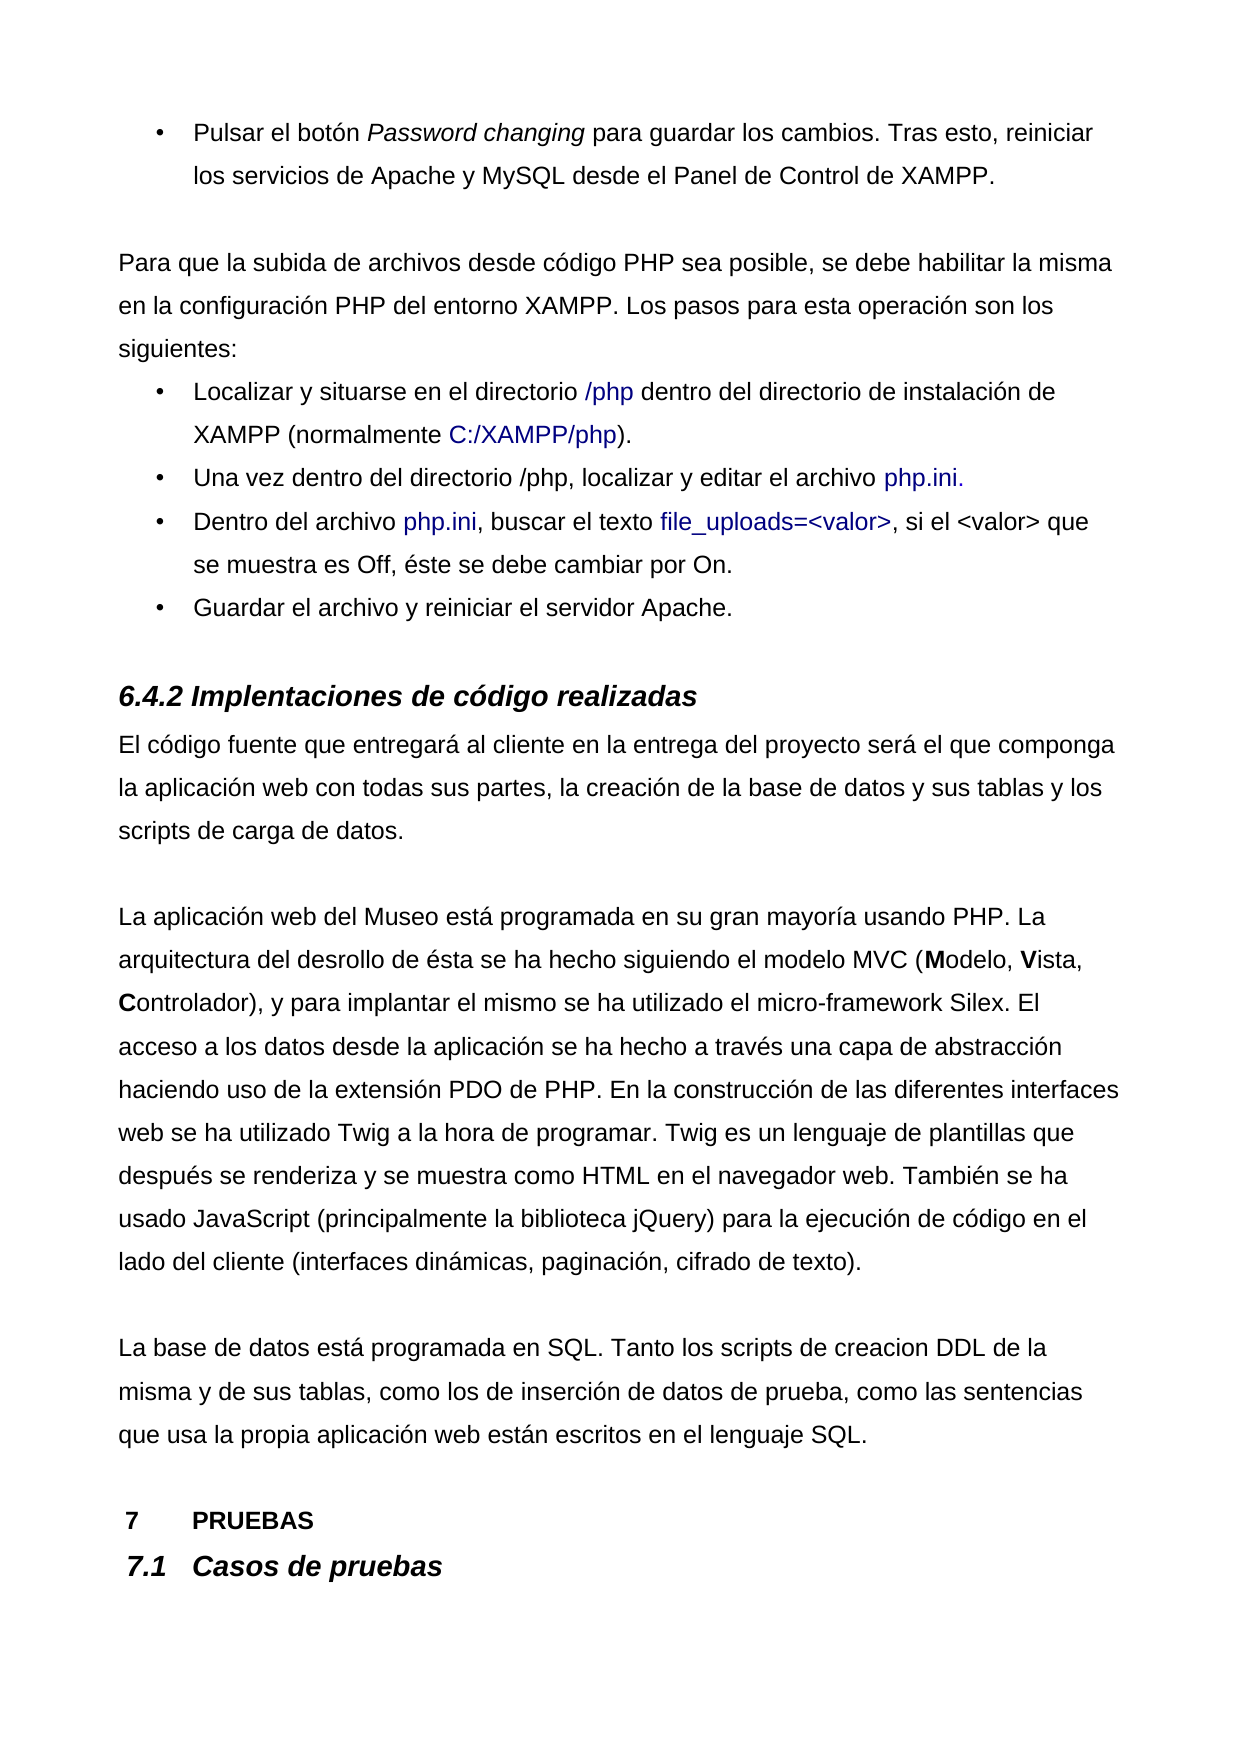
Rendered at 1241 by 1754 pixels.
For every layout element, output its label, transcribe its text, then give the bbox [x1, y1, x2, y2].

list Pulsar el botón Password changing para guardar los cambios. Tras esto, reiniciar los servicios de Apache y MySQL desde el Panel de Control de XAMPP. [156, 118, 1122, 190]
text La base de datos está programada en SQL. Tanto los scripts de creacion DDL de la misma y de sus tablas, como los de inserción de datos de prueba, como las sentencias que usa la propia aplicación web están escritos en el lenguaje SQL. [118, 1333, 1122, 1448]
subtitle Casos de pruebas [118, 1549, 1122, 1582]
subtitle 6.4.2 Implentaciones de código realizadas [118, 679, 1122, 713]
text La aplicación web del Museo está programada en su gran mayoría usando PHP. La arquitectura del desrollo de ésta se ha hecho siguiendo el modelo MVC (Modelo, Vista, Controlador), y para implantar el mismo se ha utilizado el micro-framework Silex. El acceso a los datos desde la aplicación se ha hecho a través una capa de abstracción haciendo uso de la extensión PDO de PHP. En la construcción de las diferentes interfaces web se ha utilizado Twig a la hora de programar. Twig es un lenguaje de plantillas que después se renderiza y se muestra como HTML en el navegador web. También se ha usado JavaScript (principalmente la biblioteca jQuery) para la ejecución de código en el lado del cliente (interfaces dinámicas, paginación, cifrado de texto). [118, 902, 1122, 1276]
list Localizar y situarse en el directorio /php dentro del directorio de instalación de XAMPP (normalmente C:/XAMPP/php). [156, 377, 1122, 449]
text Para que la subida de archivos desde código PHP sea posible, se debe habilitar la misma en la configuración PHP del entorno XAMPP. Los pasos para esta operación son los siguientes: [118, 248, 1122, 363]
list Dentro del archivo php.ini, buscar el texto file_uploads=<valor>, si el <valor> que se muestra es Off, éste se debe cambiar por On. [156, 507, 1122, 578]
subtitle PRUEBAS [118, 1506, 1122, 1534]
list Una vez dentro del directorio /php, localizar y editar el archivo php.ini. [156, 463, 1122, 492]
text El código fuente que entregará al cliente en la entrega del proyecto será el que componga la aplicación web con todas sus partes, la creación de la base de datos y sus tablas y los scripts de carga de datos. [118, 729, 1122, 844]
list Guardar el archivo y reiniciar el servidor Apache. [156, 593, 1122, 622]
